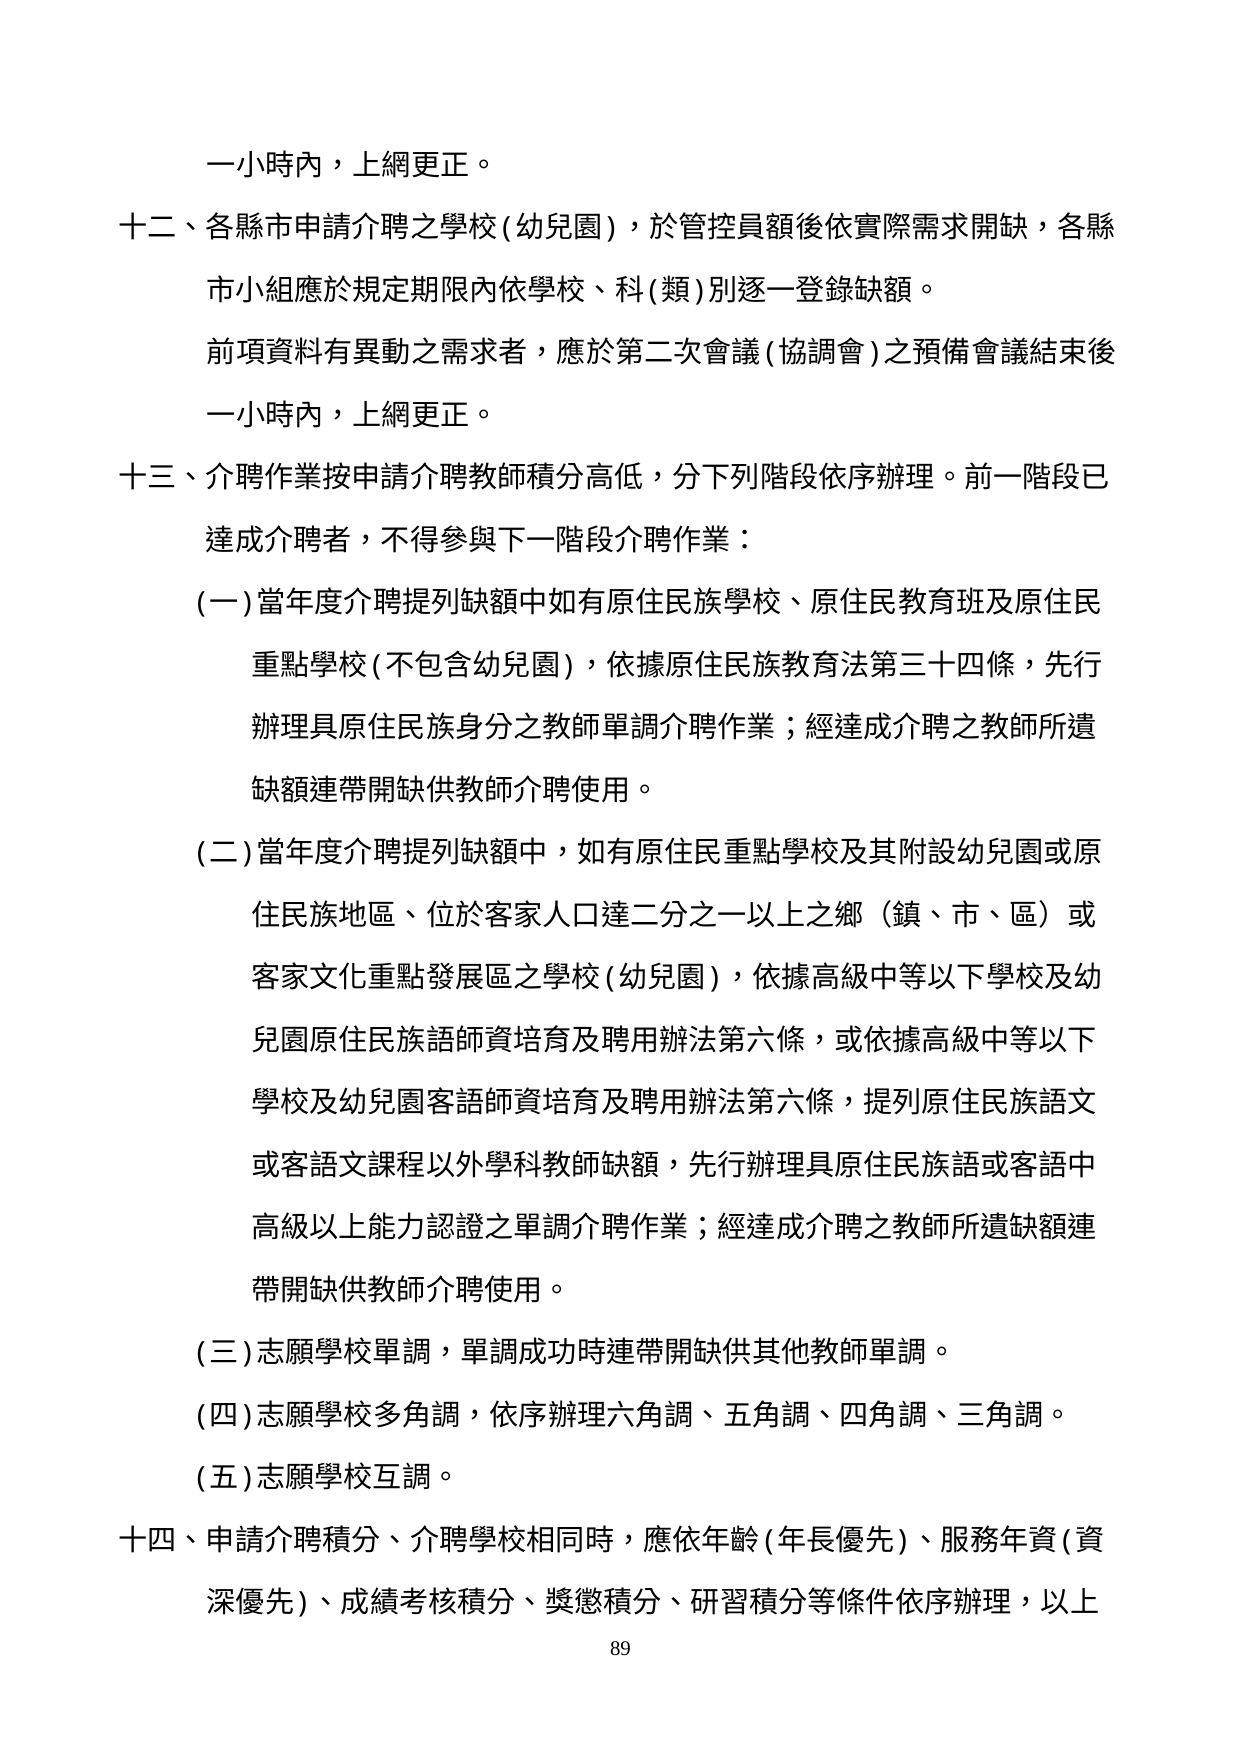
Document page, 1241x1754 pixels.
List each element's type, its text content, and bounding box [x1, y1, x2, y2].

text (一)當年度介聘提列缺額中如有原住民族學校、原住民教育班及原住民重點學校(不包含幼兒園)，依據原住民族教育法第三十四條，先行辦理具原住民族身分之教師單調介聘作業；經達成介聘之教師所遺缺額連帶開缺供教師介聘使用。 [192, 558, 1122, 808]
text 十四、申請介聘積分、介聘學校相同時，應依年齡(年長優先)、服務年資(資深優先)、成績考核積分、獎懲積分、研習積分等條件依序辦理，以上 [118, 1496, 1122, 1621]
text 一小時內，上網更正。 [207, 121, 1122, 183]
text (三)志願學校單調，單調成功時連帶開缺供其他教師單調。 [192, 1308, 1122, 1371]
text (二)當年度介聘提列缺額中，如有原住民重點學校及其附設幼兒園或原住民族地區、位於客家人口達二分之一以上之鄉（鎮、市、區）或客家文化重點發展區之學校(幼兒園)，依據高級中等以下學校及幼兒園原住民族語師資培育及聘用辦法第六條，或依據高級中等以下學校及幼兒園客語師資培育及聘用辦法第六條，提列原住民族語文或客語文課程以外學科教師缺額，先行辦理具原住民族語或客語中高級以上能力認證之單調介聘作業；經達成介聘之教師所遺缺額連帶開缺供教師介聘使用。 [192, 808, 1122, 1308]
text 十三、介聘作業按申請介聘教師積分高低，分下列階段依序辦理。前一階段已 [118, 433, 1122, 496]
text 十二、各縣市申請介聘之學校(幼兒園)，於管控員額後依實際需求開缺，各縣市小組應於規定期限內依學校、科(類)別逐一登錄缺額。 [118, 183, 1122, 308]
text 前項資料有異動之需求者，應於第二次會議(協調會)之預備會議結束後一小時內，上網更正。 [207, 308, 1122, 433]
text 達成介聘者，不得參與下一階段介聘作業： [206, 496, 1122, 558]
text (四)志願學校多角調，依序辦理六角調、五角調、四角調、三角調。 (五)志願學校互調。 [192, 1371, 1122, 1496]
